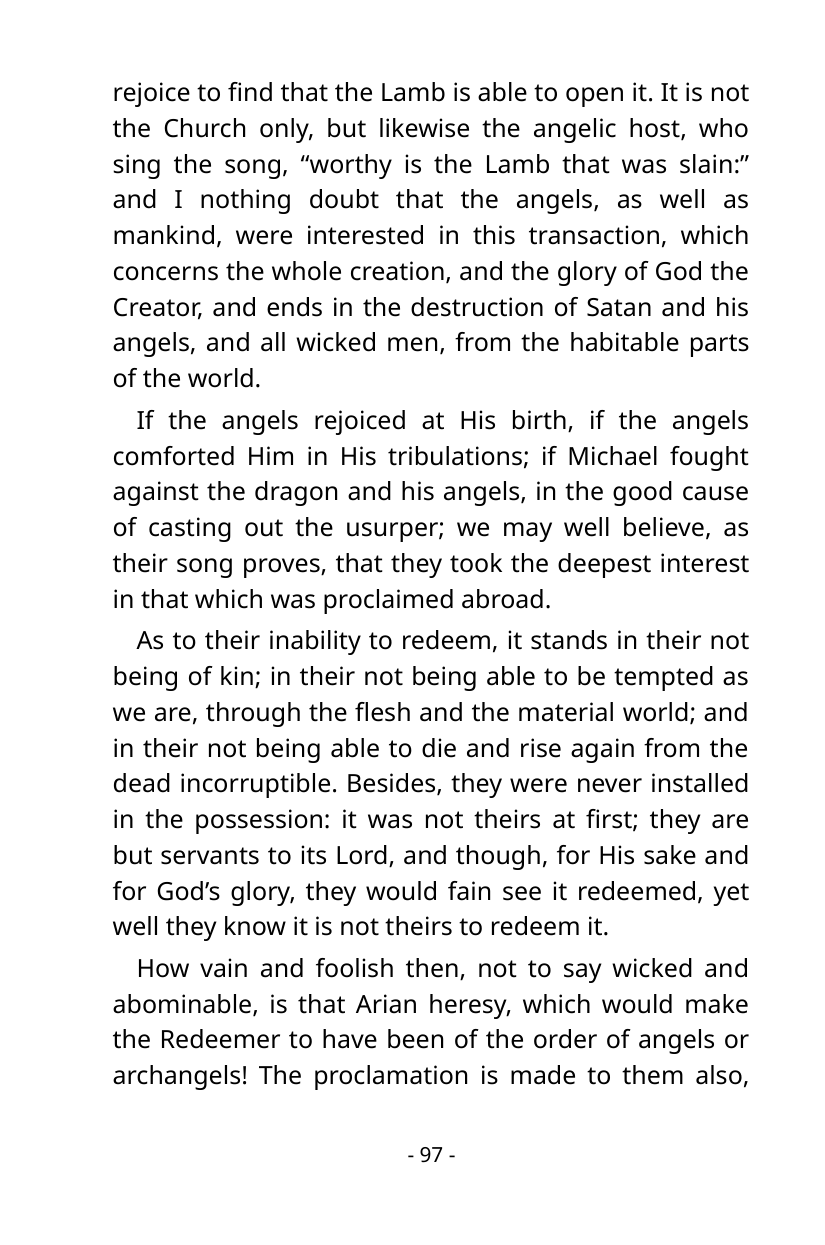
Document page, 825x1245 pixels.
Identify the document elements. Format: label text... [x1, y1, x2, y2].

text If the angels rejoiced at His birth, if the angels comforted Him in His tribulations; if Michael fought against the dragon and his angels, in the good cause of casting out the usurper; we may well believe, as their song proves, that they took the deepest interest in that which was proclaimed abroad. [112, 403, 750, 615]
text As to their inability to redeem, it stands in their not being of kin; in their not being able to be tempted as we are, through the flesh and the material world; and in their not being able to die and rise again from the dead incorruptible. Besides, they were never installed in the possession: it was not theirs at first; they are but servants to its Lord, and though, for His sake and for God’s glory, they would fain see it redeemed, yet well they know it is not theirs to redeem it. [112, 623, 750, 943]
text How vain and foolish then, not to say wicked and abominable, is that Arian heresy, which would make the Redeemer to have been of the order of angels or archangels! The proclamation is made to them also, [112, 951, 750, 1092]
text rejoice to find that the Lamb is able to open it. It is not the Church only, but likewise the angelic host, who sing the song, “worthy is the Lamb that was slain:” and I nothing doubt that the angels, as well as mankind, were interested in this transaction, which concerns the whole creation, and the glory of God the Creator, and ends in the destruction of Satan and his angels, and all wicked men, from the habitable parts of the world. [112, 75, 750, 395]
